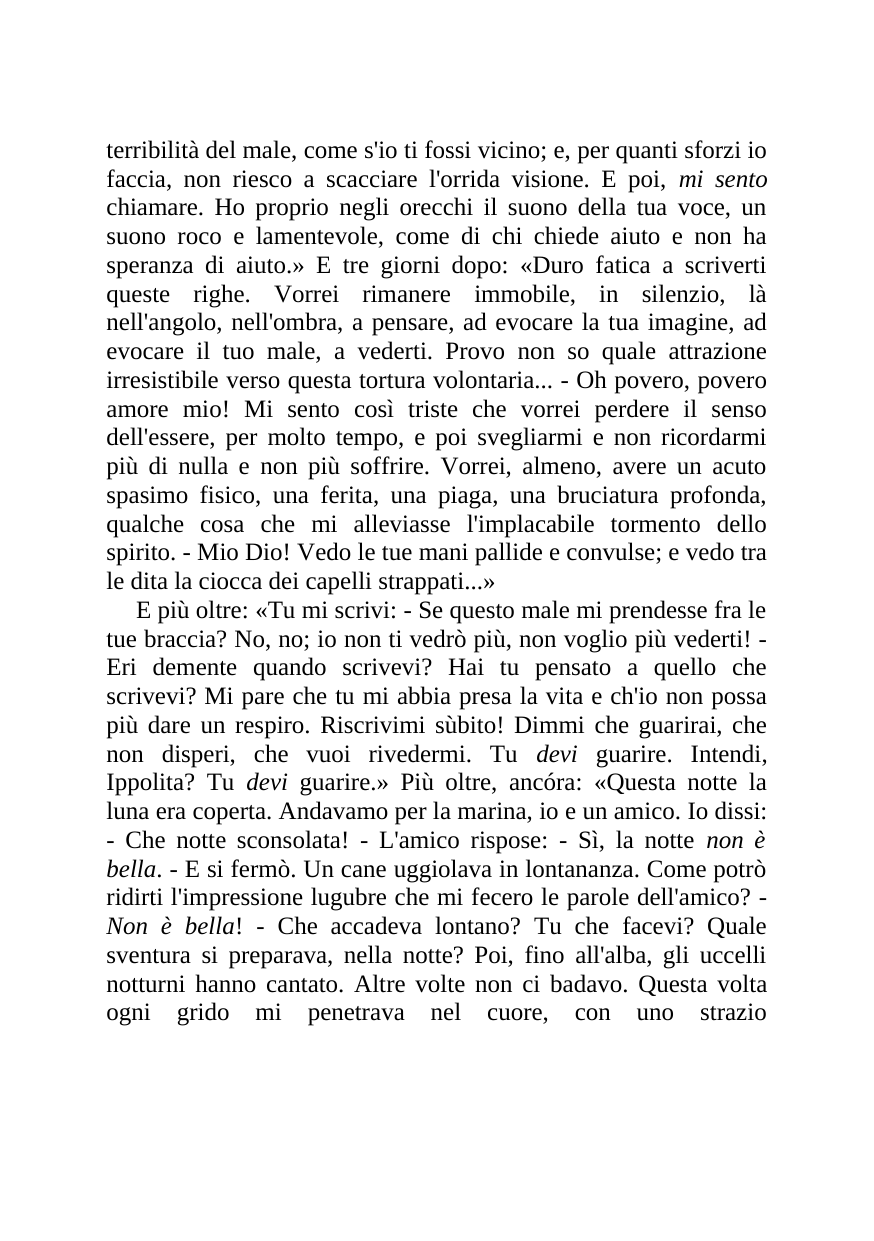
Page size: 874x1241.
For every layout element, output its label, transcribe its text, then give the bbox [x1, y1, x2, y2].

text terribilità del male, come s'io ti fossi vicino; e, per quanti sforzi io faccia, non riesco a scacciare l'orrida visione. E poi, mi sento chiamare. Ho proprio negli orecchi il suono della tua voce, un suono roco e lamentevole, come di chi chiede aiuto e non ha speranza di aiuto.» E tre giorni dopo: «Duro fatica a scriverti queste righe. Vorrei rimanere immobile, in silenzio, là nell'angolo, nell'ombra, a pensare, ad evocare la tua imagine, ad evocare il tuo male, a vederti. Provo non so quale attrazione irresistibile verso questa tortura volontaria... - Oh povero, povero amore mio! Mi sento così triste che vorrei perdere il senso dell'essere, per molto tempo, e poi svegliarmi e non ricordarmi più di nulla e non più soffrire. Vorrei, almeno, avere un acuto spasimo fisico, una ferita, una piaga, una bruciatura profonda, qualche cosa che mi alleviasse l'implacabile tormento dello spirito. - Mio Dio! Vedo le tue mani pallide e convulse; e vedo tra le dita la ciocca dei capelli strappati...» [106, 135, 768, 595]
text E più oltre: «Tu mi scrivi: - Se questo male mi prendesse fra le tue braccia? No, no; io non ti vedrò più, non voglio più vederti! - Eri demente quando scrivevi? Hai tu pensato a quello che scrivevi? Mi pare che tu mi abbia presa la vita e ch'io non possa più dare un respiro. Riscrivimi sùbito! Dimmi che guarirai, che non disperi, che vuoi rivedermi. Tu devi guarire. Intendi, Ippolita? Tu devi guarire.» Più oltre, ancóra: «Questa notte la luna era coperta. Andavamo per la marina, io e un amico. Io dissi: - Che notte sconsolata! - L'amico rispose: - Sì, la notte non è bella. - E si fermò. Un cane uggiolava in lontananza. Come potrò ridirti l'impressione lugubre che mi fecero le parole dell'amico? - Non è bella! - Che accadeva lontano? Tu che facevi? Quale sventura si preparava, nella notte? Poi, fino all'alba, gli uccelli notturni hanno cantato. Altre volte non ci badavo. Questa volta ogni grido mi penetrava nel cuore, con uno strazio [106, 595, 768, 1026]
